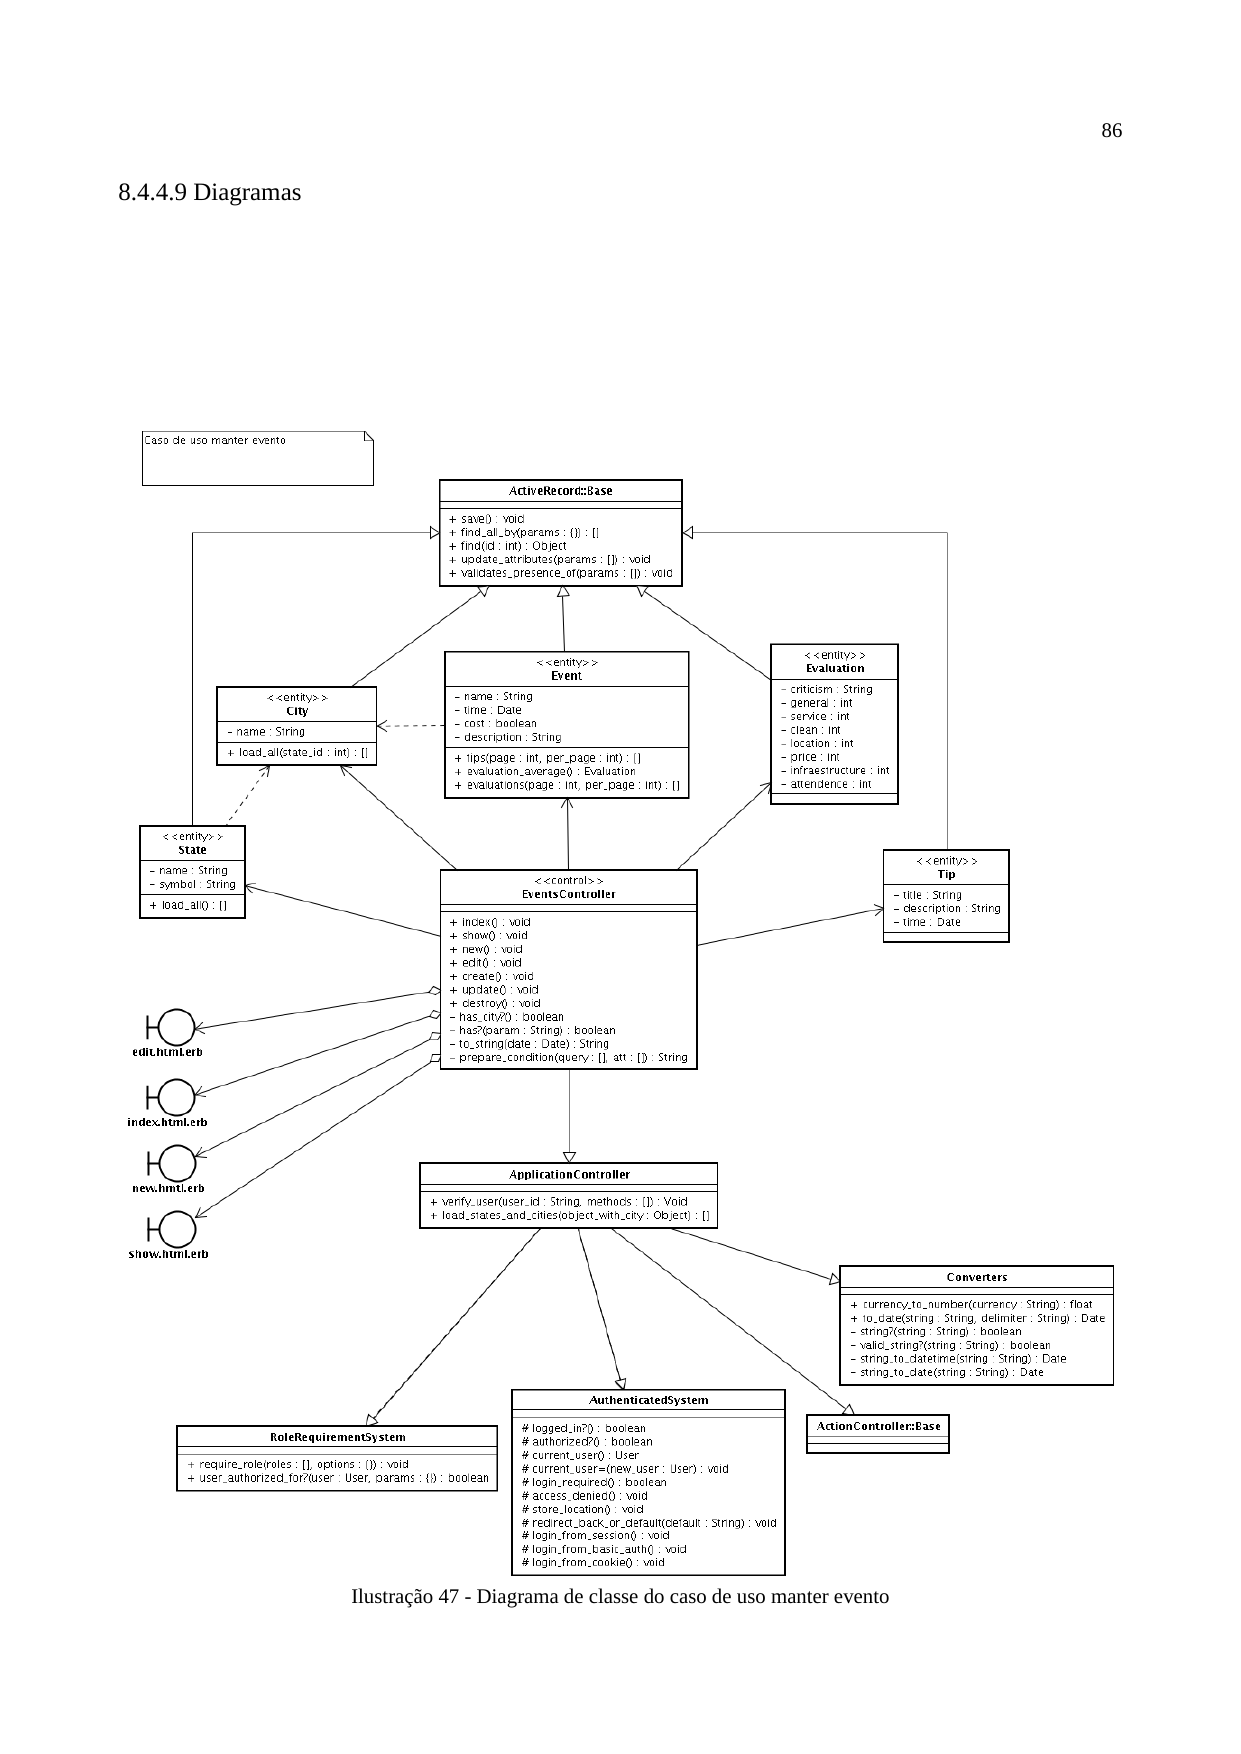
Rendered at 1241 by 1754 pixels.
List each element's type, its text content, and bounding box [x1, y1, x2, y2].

subtitle Diagramas [118, 177, 1122, 206]
text Ilustração 47 - Diagrama de classe do caso de uso manter evento [118, 1584, 1122, 1608]
picture [118, 422, 1123, 1584]
